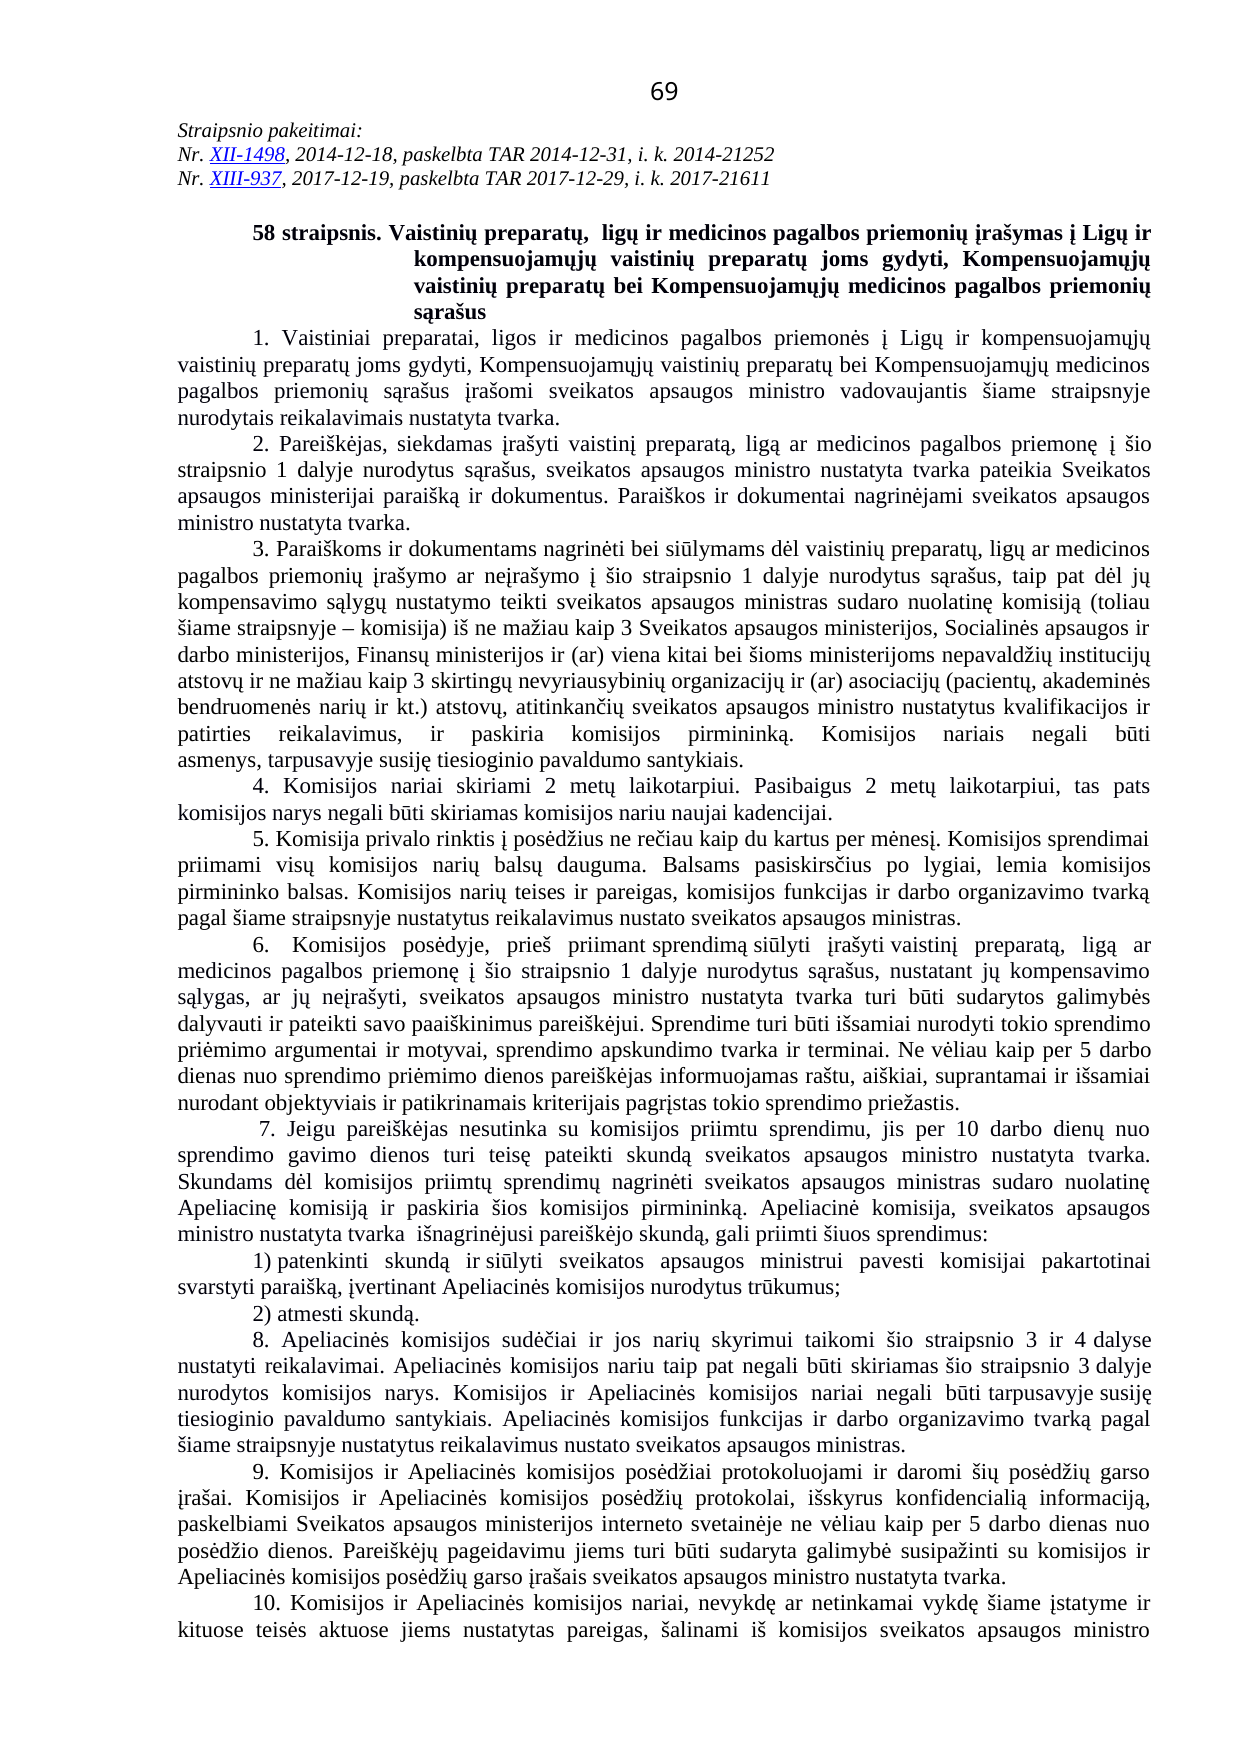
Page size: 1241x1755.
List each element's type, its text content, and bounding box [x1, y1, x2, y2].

text 4. Komisijos nariai skiriami 2 metų laikotarpiui. Pasibaigus 2 metų laikotarpiui, tas pats komisijos narys negali būti skiriamas komisijos nariu naujai kadencijai. [177, 772, 1152, 825]
text 8. Apeliacinės komisijos sudėčiai ir jos narių skyrimui taikomi šio straipsnio 3 ir 4 dalyse nustatyti reikalavimai. Apeliacinės komisijos nariu taip pat negali būti skiriamas šio straipsnio 3 dalyje nurodytos komisijos narys. Komisijos ir Apeliacinės komisijos nariai negali būti tarpusavyje susiję tiesioginio pavaldumo santykiais. Apeliacinės komisijos funkcijas ir darbo organizavimo tvarką pagal šiame straipsnyje nustatytus reikalavimus nustato sveikatos apsaugos ministras. [177, 1326, 1152, 1458]
text 10. Komisijos ir Apeliacinės komisijos nariai, nevykdę ar netinkamai vykdę šiame įstatyme ir kituose teisės aktuose jiems nustatytas pareigas, šalinami iš komisijos sveikatos apsaugos ministro [177, 1589, 1152, 1642]
text 7. Jeigu pareiškėjas nesutinka su komisijos priimtu sprendimu, jis per 10 darbo dienų nuo sprendimo gavimo dienos turi teisę pateikti skundą sveikatos apsaugos ministro nustatyta tvarka. Skundams dėl komisijos priimtų sprendimų nagrinėti sveikatos apsaugos ministras sudaro nuolatinę Apeliacinę komisiją ir paskiria šios komisijos pirmininką. Apeliacinė komisija, sveikatos apsaugos ministro nustatyta tvarka išnagrinėjusi pareiškėjo skundą, gali priimti šiuos sprendimus: [177, 1115, 1152, 1247]
text 2) atmesti skundą. [177, 1299, 1152, 1326]
text 9. Komisijos ir Apeliacinės komisijos posėdžiai protokoluojami ir daromi šių posėdžių garso įrašai. Komisijos ir Apeliacinės komisijos posėdžių protokolai, išskyrus konfidencialią informaciją, paskelbiami Sveikatos apsaugos ministerijos interneto svetainėje ne vėliau kaip per 5 darbo dienas nuo posėdžio dienos. Pareiškėjų pageidavimu jiems turi būti sudaryta galimybė susipažinti su komisijos ir Apeliacinės komisijos posėdžių garso įrašais sveikatos apsaugos ministro nustatyta tvarka. [177, 1458, 1152, 1589]
text 3. Paraiškoms ir dokumentams nagrinėti bei siūlymams dėl vaistinių preparatų, ligų ar medicinos pagalbos priemonių įrašymo ar neįrašymo į šio straipsnio 1 dalyje nurodytus sąrašus, taip pat dėl jų kompensavimo sąlygų nustatymo teikti sveikatos apsaugos ministras sudaro nuolatinę komisiją (toliau šiame straipsnyje – komisija) iš ne mažiau kaip 3 Sveikatos apsaugos ministerijos, Socialinės apsaugos ir darbo ministerijos, Finansų ministerijos ir (ar) viena kitai bei šioms ministerijoms nepavaldžių institucijų atstovų ir ne mažiau kaip 3 skirtingų nevyriausybinių organizacijų ir (ar) asociacijų (pacientų, akademinės bendruomenės narių ir kt.) atstovų, atitinkančių sveikatos apsaugos ministro nustatytus kvalifikacijos ir patirties reikalavimus, ir paskiria komisijos pirmininką. Komisijos nariais negali būti asmenys, tarpusavyje susiję tiesioginio pavaldumo santykiais. [177, 535, 1152, 772]
text 1) patenkinti skundą ir siūlyti sveikatos apsaugos ministrui pavesti komisijai pakartotinai svarstyti paraišką, įvertinant Apeliacinės komisijos nurodytus trūkumus; [177, 1247, 1152, 1299]
text Nr. XIII-937, 2017-12-19, paskelbta TAR 2017-12-29, i. k. 2017-21611 [177, 166, 1152, 190]
text 58 straipsnis. Vaistinių preparatų, ligų ir medicinos pagalbos priemonių įrašymas į Ligų ir kompensuojamųjų vaistinių preparatų joms gydyti, Kompensuojamųjų vaistinių preparatų bei Kompensuojamųjų medicinos pagalbos priemonių sąrašus [252, 219, 1152, 324]
text 1. Vaistiniai preparatai, ligos ir medicinos pagalbos priemonės į Ligų ir kompensuojamųjų vaistinių preparatų joms gydyti, Kompensuojamųjų vaistinių preparatų bei Kompensuojamųjų medicinos pagalbos priemonių sąrašus įrašomi sveikatos apsaugos ministro vadovaujantis šiame straipsnyje nurodytais reikalavimais nustatyta tvarka. [177, 324, 1152, 430]
text Nr. XII-1498, 2014-12-18, paskelbta TAR 2014-12-31, i. k. 2014-21252 [177, 142, 1152, 166]
text 6. Komisijos posėdyje, prieš priimant sprendimą siūlyti įrašyti vaistinį preparatą, ligą ar medicinos pagalbos priemonę į šio straipsnio 1 dalyje nurodytus sąrašus, nustatant jų kompensavimo sąlygas, ar jų neįrašyti, sveikatos apsaugos ministro nustatyta tvarka turi būti sudarytos galimybės dalyvauti ir pateikti savo paaiškinimus pareiškėjui. Sprendime turi būti išsamiai nurodyti tokio sprendimo priėmimo argumentai ir motyvai, sprendimo apskundimo tvarka ir terminai. Ne vėliau kaip per 5 darbo dienas nuo sprendimo priėmimo dienos pareiškėjas informuojamas raštu, aiškiai, suprantamai ir išsamiai nurodant objektyviais ir patikrinamais kriterijais pagrįstas tokio sprendimo priežastis. [177, 931, 1152, 1115]
text Straipsnio pakeitimai: [177, 118, 1152, 142]
text 5. Komisija privalo rinktis į posėdžius ne rečiau kaip du kartus per mėnesį. Komisijos sprendimai priimami visų komisijos narių balsų dauguma. Balsams pasiskirsčius po lygiai, lemia komisijos pirmininko balsas. Komisijos narių teises ir pareigas, komisijos funkcijas ir darbo organizavimo tvarką pagal šiame straipsnyje nustatytus reikalavimus nustato sveikatos apsaugos ministras. [177, 825, 1152, 931]
text 2. Pareiškėjas, siekdamas įrašyti vaistinį preparatą, ligą ar medicinos pagalbos priemonę į šio straipsnio 1 dalyje nurodytus sąrašus, sveikatos apsaugos ministro nustatyta tvarka pateikia Sveikatos apsaugos ministerijai paraišką ir dokumentus. Paraiškos ir dokumentai nagrinėjami sveikatos apsaugos ministro nustatyta tvarka. [177, 430, 1152, 535]
